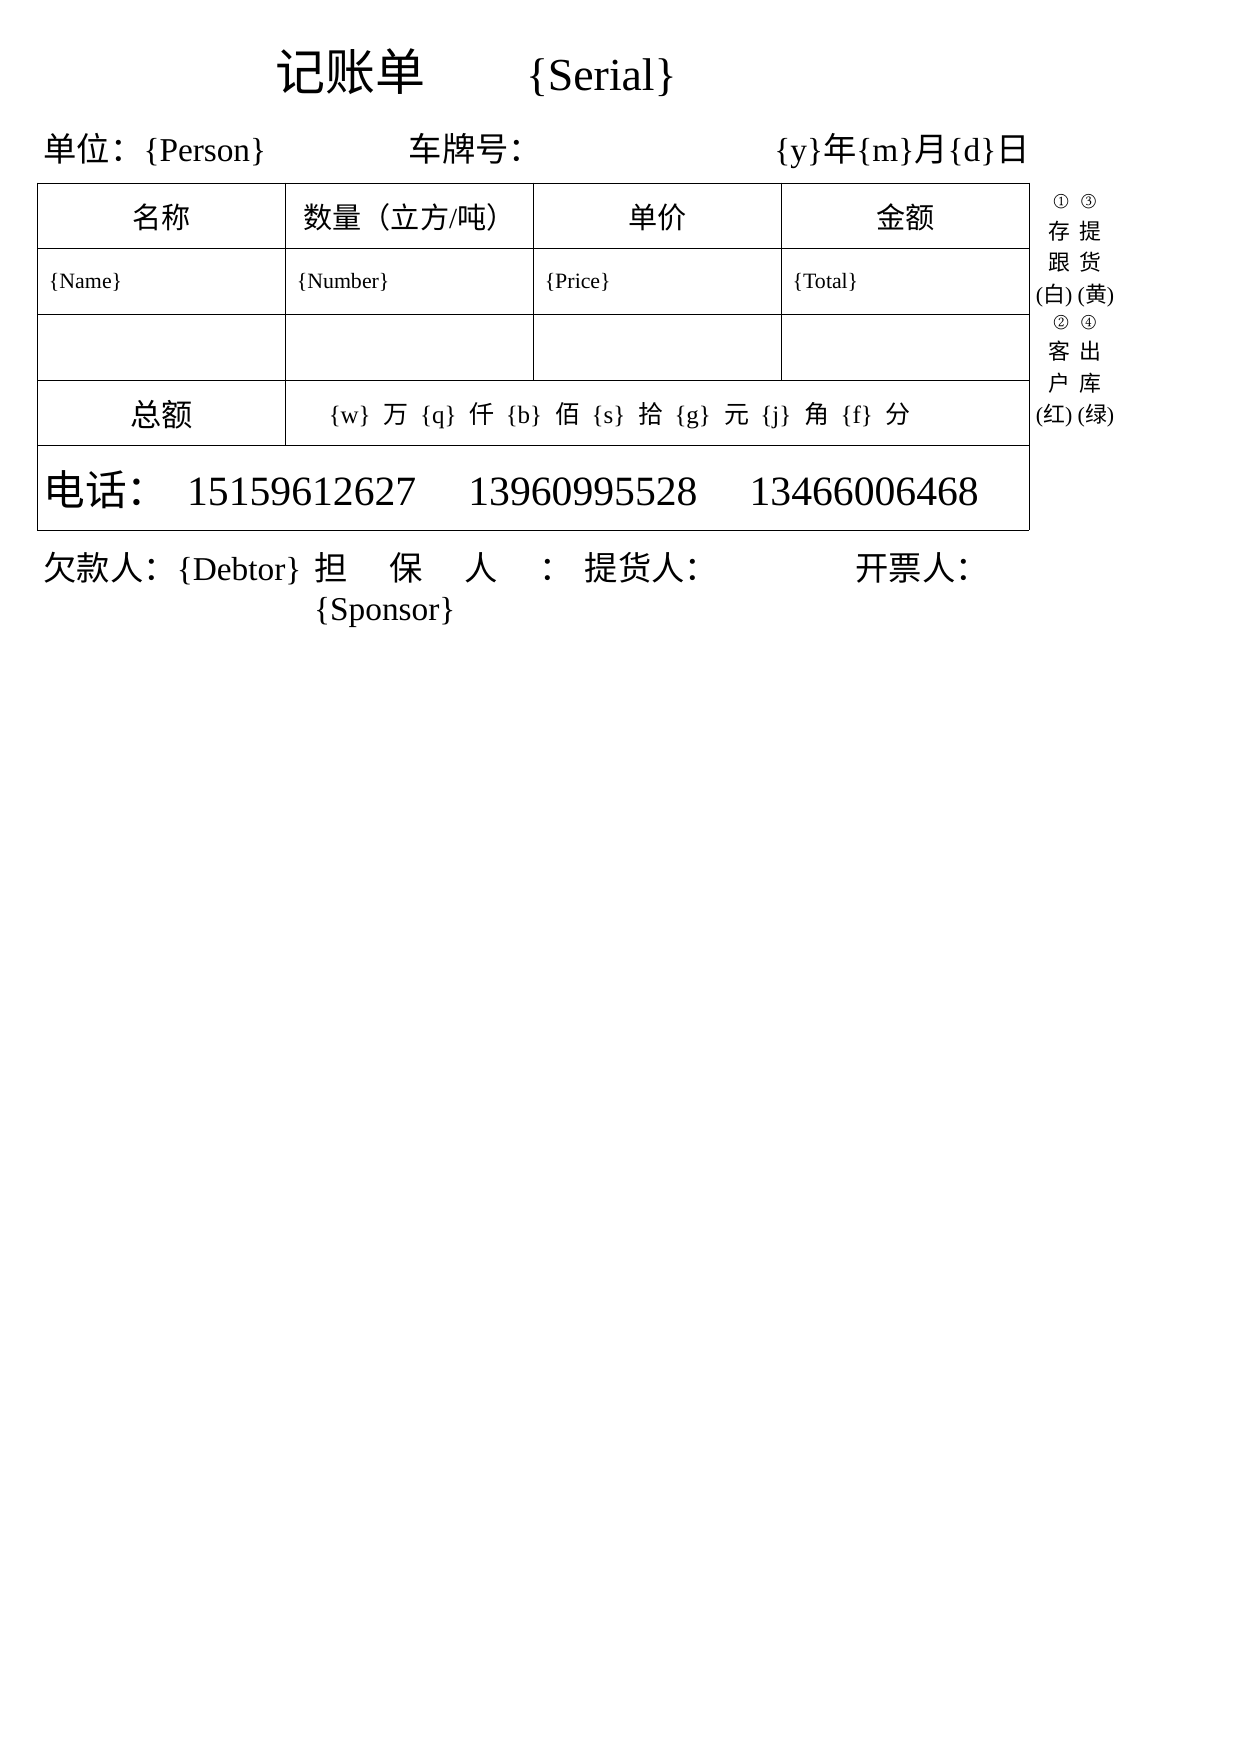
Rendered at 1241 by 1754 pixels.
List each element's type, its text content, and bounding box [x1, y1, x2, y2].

table_header 担保人：{Sponsor} [308, 531, 579, 633]
table_header 车牌号： [403, 117, 768, 183]
table_header {y}年{m}月{d}日 [769, 117, 1120, 183]
table_cell [782, 315, 1029, 379]
table_header 名称 [38, 184, 285, 248]
table_header 欠款人：{Debtor} [38, 531, 308, 633]
table_cell {Name} [38, 249, 285, 314]
table_cell [38, 315, 285, 379]
table_cell {Number} [286, 249, 533, 314]
table_header 单价 [534, 184, 781, 248]
table_cell {w} 万 {q} 仟 {b} 佰 {s} 拾 {g} 元 {j} 角 {f} 分 [286, 381, 1029, 445]
table_header 金额 [782, 184, 1029, 248]
table_cell {Total} [782, 249, 1029, 314]
table_cell 电话： 15159612627 13960995528 13466006468 [38, 446, 1029, 529]
table_cell {Price} [534, 249, 781, 314]
table_cell [534, 315, 781, 379]
table_header 单位：{Person} [38, 117, 403, 183]
table_header ① ③ 存 提 跟 货 (白) (黄) ② ④ 客 出 户 库 (红) (绿) [1030, 183, 1120, 529]
table_header 开票人： [850, 530, 1120, 633]
table_cell 总额 [38, 381, 285, 445]
table_header 数量（立方/吨） [286, 184, 533, 248]
table_cell [286, 315, 533, 379]
text 记账单 {Serial} [37, 33, 1120, 105]
table_header 提货人： [579, 531, 849, 633]
